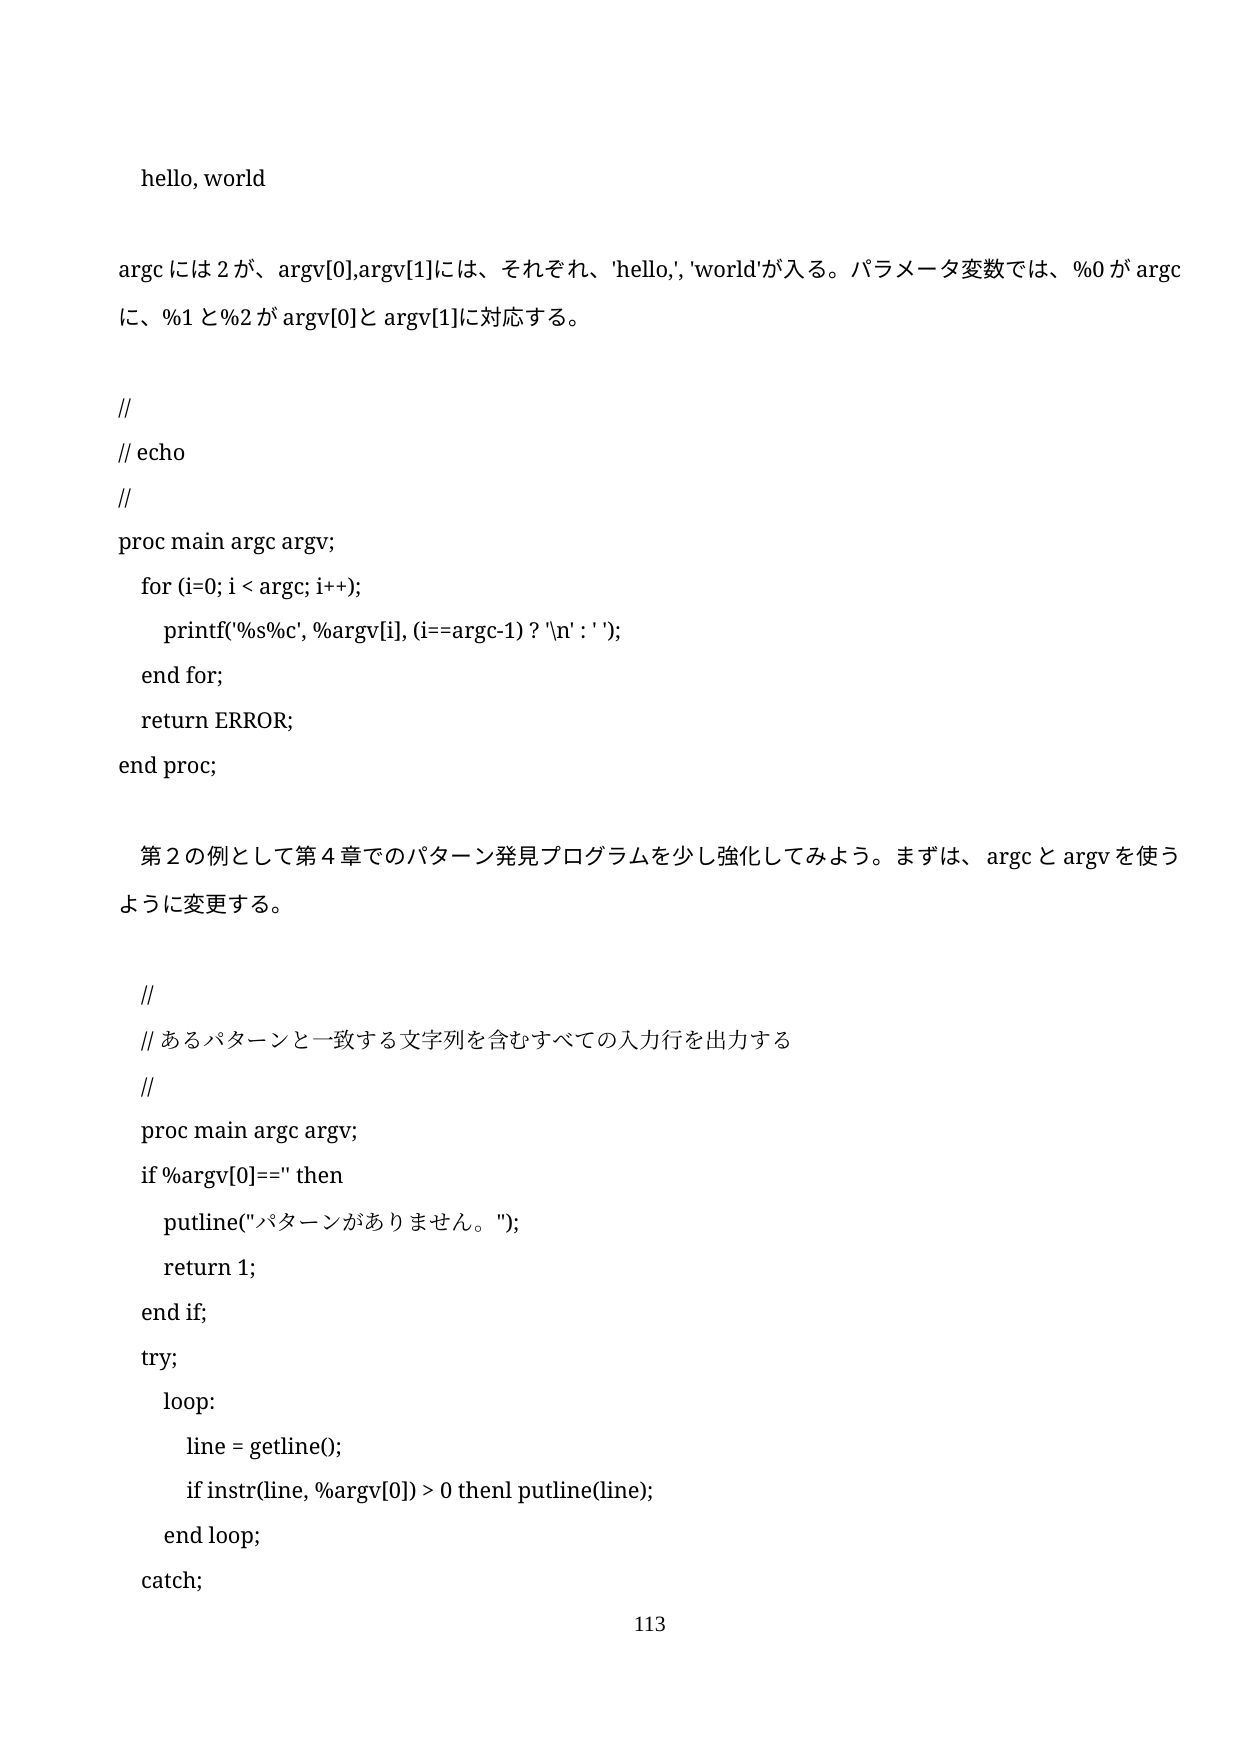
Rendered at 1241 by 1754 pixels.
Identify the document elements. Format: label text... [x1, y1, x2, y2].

text printf('%s%c', %argv[i], (i==argc-1) ? '\n' : ' '); [118, 616, 1181, 645]
text proc main argc argv; [118, 526, 1181, 556]
text argcには2が、argv[0],argv[1]には、それぞれ、'hello,', 'world'が入る。パラメータ変数では、%0がargcに、%1と%2がargv[0]とargv[1]に対応する。 [118, 252, 1181, 332]
text catch; [118, 1565, 1181, 1595]
text // [118, 1071, 1181, 1101]
text proc main argc argv; [118, 1115, 1181, 1145]
text // echo [118, 437, 1181, 467]
text for (i=0; i < argc; i++); [118, 571, 1181, 601]
text loop: [118, 1386, 1181, 1416]
text return 1; [118, 1252, 1181, 1282]
text // [118, 481, 1181, 511]
text hello, world [118, 163, 1181, 193]
text line = getline(); [118, 1431, 1181, 1461]
text end if; [118, 1297, 1181, 1327]
text putline("パターンがありません。"); [118, 1205, 1181, 1236]
text if %argv[0]=='' then [118, 1160, 1181, 1190]
text end proc; [118, 749, 1181, 779]
text 第２の例として第４章でのパターン発見プログラムを少し強化してみよう。まずは、argcとargvを使うように変更する。 [118, 839, 1181, 918]
text end loop; [118, 1520, 1181, 1550]
text if instr(line, %argv[0]) > 0 thenl putline(line); [118, 1476, 1181, 1505]
text return ERROR; [118, 705, 1181, 735]
text end for; [118, 660, 1181, 690]
text try; [118, 1341, 1181, 1371]
text // [118, 392, 1181, 422]
text // [118, 979, 1181, 1008]
text // あるパターンと一致する文字列を含むすべての入力行を出力する [118, 1023, 1181, 1055]
